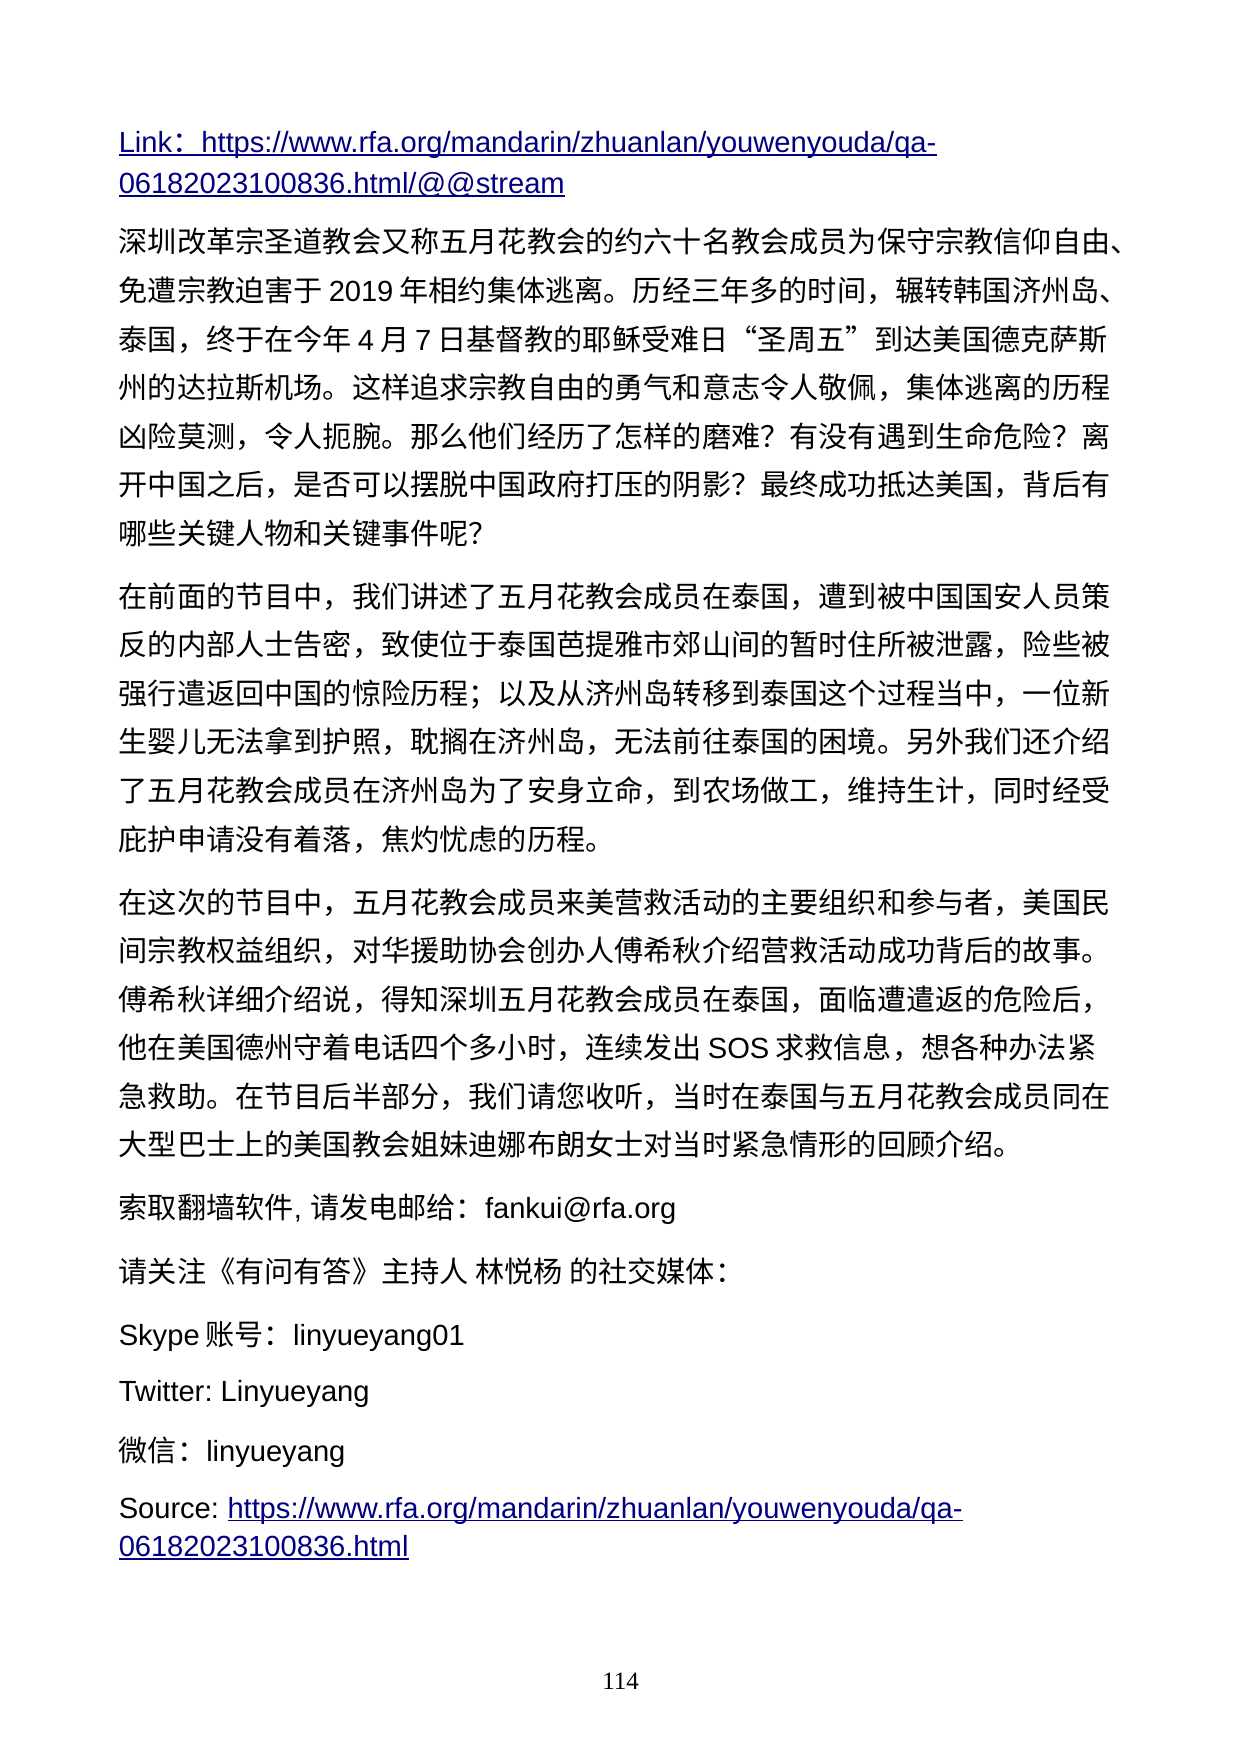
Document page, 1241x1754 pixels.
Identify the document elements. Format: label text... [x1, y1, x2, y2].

text 索取翻墙软件, 请发电邮给：fankui@rfa.org [118, 1185, 1122, 1227]
text 在这次的节目中，五月花教会成员来美营救活动的主要组织和参与者，美国民间宗教权益组织，对华援助协会创办人傅希秋介绍营救活动成功背后的故事。傅希秋详细介绍说，得知深圳五月花教会成员在泰国，面临遭遣返的危险后，他在美国德州守着电话四个多小时，连续发出SOS求救信息，想各种办法紧急救助。在节目后半部分，我们请您收听，当时在泰国与五月花教会成员同在大型巴士上的美国教会姐妹迪娜布朗女士对当时紧急情形的回顾介绍。 [118, 879, 1122, 1164]
text Source: https://www.rfa.org/mandarin/zhuanlan/youwenyouda/qa-06182023100836.html [118, 1491, 1122, 1563]
text Link：https://www.rfa.org/mandarin/zhuanlan/youwenyouda/qa-06182023100836.html/@@stream [118, 118, 1122, 199]
text Skype账号：linyueyang01 [118, 1311, 1122, 1353]
text Twitter: Linyueyang [118, 1374, 1122, 1408]
text 请关注《有问有答》主持人 林悦杨 的社交媒体： [118, 1248, 1122, 1290]
text 深圳改革宗圣道教会又称五月花教会的约六十名教会成员为保守宗教信仰自由、免遭宗教迫害于2019年相约集体逃离。历经三年多的时间，辗转韩国济州岛、泰国，终于在今年4月7日基督教的耶稣受难日“圣周五”到达美国德克萨斯州的达拉斯机场。这样追求宗教自由的勇气和意志令人敬佩，集体逃离的历程凶险莫测，令人扼腕。那么他们经历了怎样的磨难？有没有遇到生命危险？离开中国之后，是否可以摆脱中国政府打压的阴影？最终成功抵达美国，背后有哪些关键人物和关键事件呢？ [118, 219, 1122, 552]
text 在前面的节目中，我们讲述了五月花教会成员在泰国，遭到被中国国安人员策反的内部人士告密，致使位于泰国芭提雅市郊山间的暂时住所被泄露，险些被强行遣返回中国的惊险历程；以及从济州岛转移到泰国这个过程当中，一位新生婴儿无法拿到护照，耽搁在济州岛，无法前往泰国的困境。另外我们还介绍了五月花教会成员在济州岛为了安身立命，到农场做工，维持生计，同时经受庇护申请没有着落，焦灼忧虑的历程。 [118, 573, 1122, 858]
text 微信：linyueyang [118, 1427, 1122, 1470]
